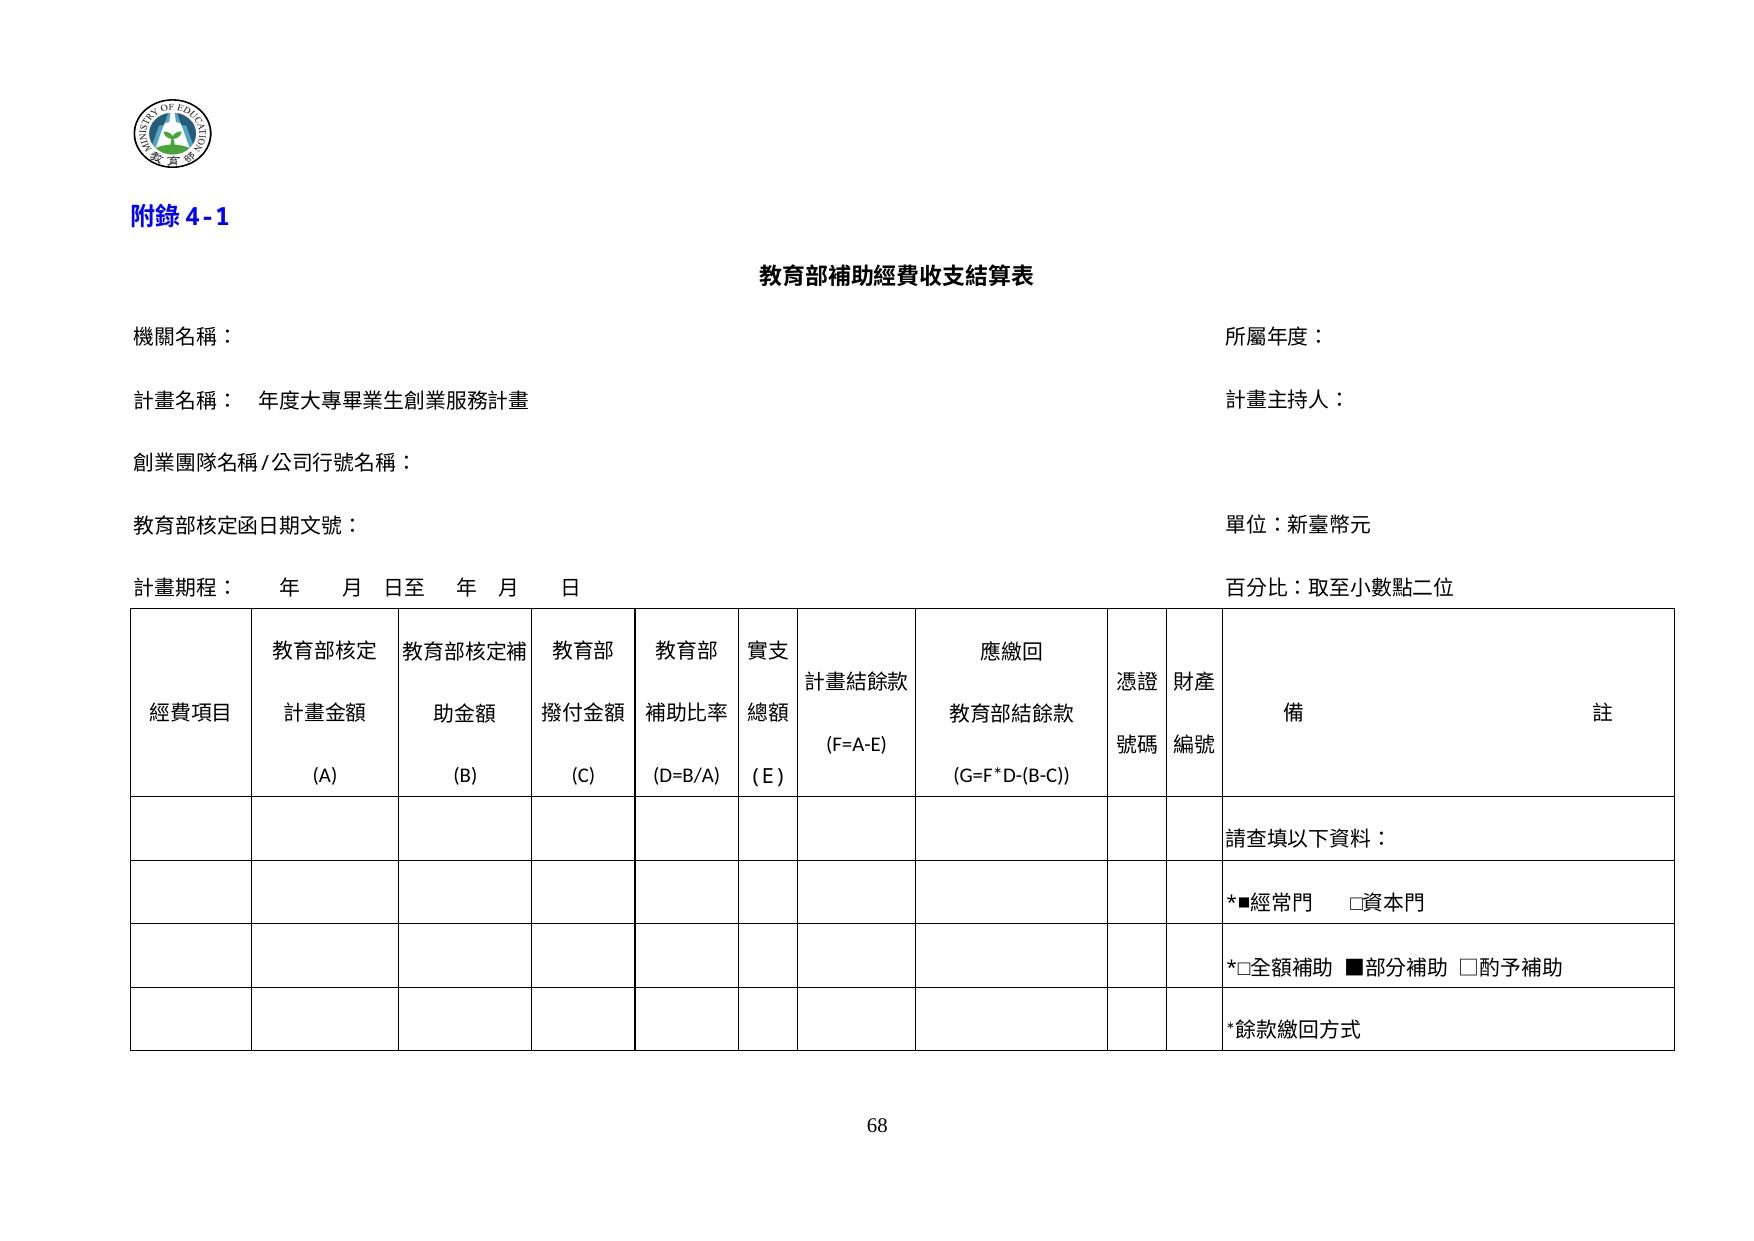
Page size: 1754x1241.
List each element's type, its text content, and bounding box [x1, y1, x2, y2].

table_cell [399, 861, 531, 923]
table_cell [131, 797, 251, 860]
table_cell [797, 545, 915, 608]
table_cell [399, 295, 585, 358]
table_cell [916, 924, 1107, 987]
table_cell [915, 545, 1107, 608]
table_cell [252, 924, 398, 987]
table_cell [532, 924, 634, 987]
table_cell [798, 861, 915, 923]
table_cell *■經常門 □資本門 [1223, 861, 1674, 923]
table_cell [739, 924, 797, 987]
table_cell [636, 797, 738, 860]
table_cell [1167, 797, 1222, 860]
table_cell [636, 988, 738, 1050]
table_cell 財產編號 [1167, 609, 1222, 796]
table_cell 教育部 補助比率 (D=B/A) [636, 609, 738, 796]
table_cell 教育部核定 計畫金額 (A) [252, 609, 398, 796]
table_cell [798, 797, 915, 860]
table_cell [585, 358, 670, 420]
table_cell 計畫期程： 年 月 日至 年 月 日 [131, 545, 738, 608]
table_cell 機關名稱： [131, 295, 292, 358]
table_cell [1108, 924, 1166, 987]
table_cell 教育部核定函日期文號： [131, 483, 738, 545]
table_cell [798, 988, 915, 1050]
table_cell *餘款繳回方式 [1223, 988, 1674, 1050]
table_cell [1167, 861, 1222, 923]
table_cell [738, 358, 797, 420]
table_cell [797, 295, 915, 358]
table_cell 創業團隊名稱/公司行號名稱： [131, 420, 585, 483]
table_cell 實支總額 (E) [739, 609, 797, 796]
table_cell [1108, 545, 1166, 608]
table_cell [739, 797, 797, 860]
table_cell [915, 295, 1107, 358]
table_cell *□全額補助 ■部分補助 □酌予補助 [1223, 924, 1674, 987]
table_cell [738, 483, 797, 545]
table_cell [916, 988, 1107, 1050]
table_cell 教育部核定補助金額 (B) [399, 609, 531, 796]
table_cell [1166, 358, 1222, 420]
table_cell [1166, 420, 1222, 483]
table_cell 百分比：取至小數點二位 [1222, 545, 1674, 608]
table_cell [797, 358, 915, 420]
table_cell 教育部 撥付金額 (C) [532, 609, 634, 796]
table_cell [532, 797, 634, 860]
table_cell [1167, 988, 1222, 1050]
table_cell [532, 861, 634, 923]
table_cell [1108, 797, 1166, 860]
table_cell [252, 988, 398, 1050]
table_cell [670, 358, 738, 420]
table_cell [585, 420, 670, 483]
table_cell 計畫主持人： [1222, 358, 1674, 420]
table_cell [399, 924, 531, 987]
table_cell [670, 295, 738, 358]
table_cell 請查填以下資料： [1223, 797, 1674, 860]
table_header 教育部補助經費收支結算表 [131, 233, 1674, 295]
table_cell 憑證號碼 [1108, 609, 1166, 796]
text 附錄4-1 [130, 198, 1624, 233]
table_cell [916, 797, 1107, 860]
table_cell [1166, 295, 1222, 358]
table_cell [1222, 420, 1674, 483]
table_cell [1166, 545, 1222, 608]
table_cell [399, 797, 531, 860]
table_cell [636, 861, 738, 923]
table_cell 所屬年度： [1222, 295, 1674, 358]
table_cell 計畫結餘款 (F=A-E) [798, 609, 915, 796]
table_cell 計畫名稱： 年度大專畢業生創業服務計畫 [131, 358, 585, 420]
table_cell [797, 420, 915, 483]
table_cell [399, 988, 531, 1050]
table_cell [131, 988, 251, 1050]
table_cell [131, 924, 251, 987]
table_cell [797, 483, 915, 545]
table_cell [670, 420, 738, 483]
table_cell [1108, 483, 1166, 545]
table_cell [916, 861, 1107, 923]
table_cell [798, 924, 915, 987]
table_cell 備 註 [1223, 609, 1674, 796]
table_cell [738, 545, 797, 608]
table_cell [1167, 924, 1222, 987]
table_cell [738, 420, 797, 483]
table_cell [1108, 988, 1166, 1050]
table_cell [585, 295, 670, 358]
table_cell [915, 358, 1107, 420]
table_cell 單位：新臺幣元 [1222, 483, 1674, 545]
table_cell 經費項目 [131, 609, 251, 796]
table_cell [738, 295, 797, 358]
table_cell [1108, 295, 1166, 358]
table_cell [636, 924, 738, 987]
table_cell [1108, 420, 1166, 483]
table_cell [915, 420, 1107, 483]
table_cell 應繳回 教育部結餘款 (G=F*D-(B-C)) [916, 609, 1107, 796]
table_cell [739, 988, 797, 1050]
table_cell [532, 988, 634, 1050]
table_cell [292, 295, 398, 358]
table_cell [1108, 861, 1166, 923]
table_cell [739, 861, 797, 923]
table_cell [252, 861, 398, 923]
table_cell [131, 861, 251, 923]
table_cell [1108, 358, 1166, 420]
table_cell [252, 797, 398, 860]
table_cell [1166, 483, 1222, 545]
table_cell [915, 483, 1107, 545]
